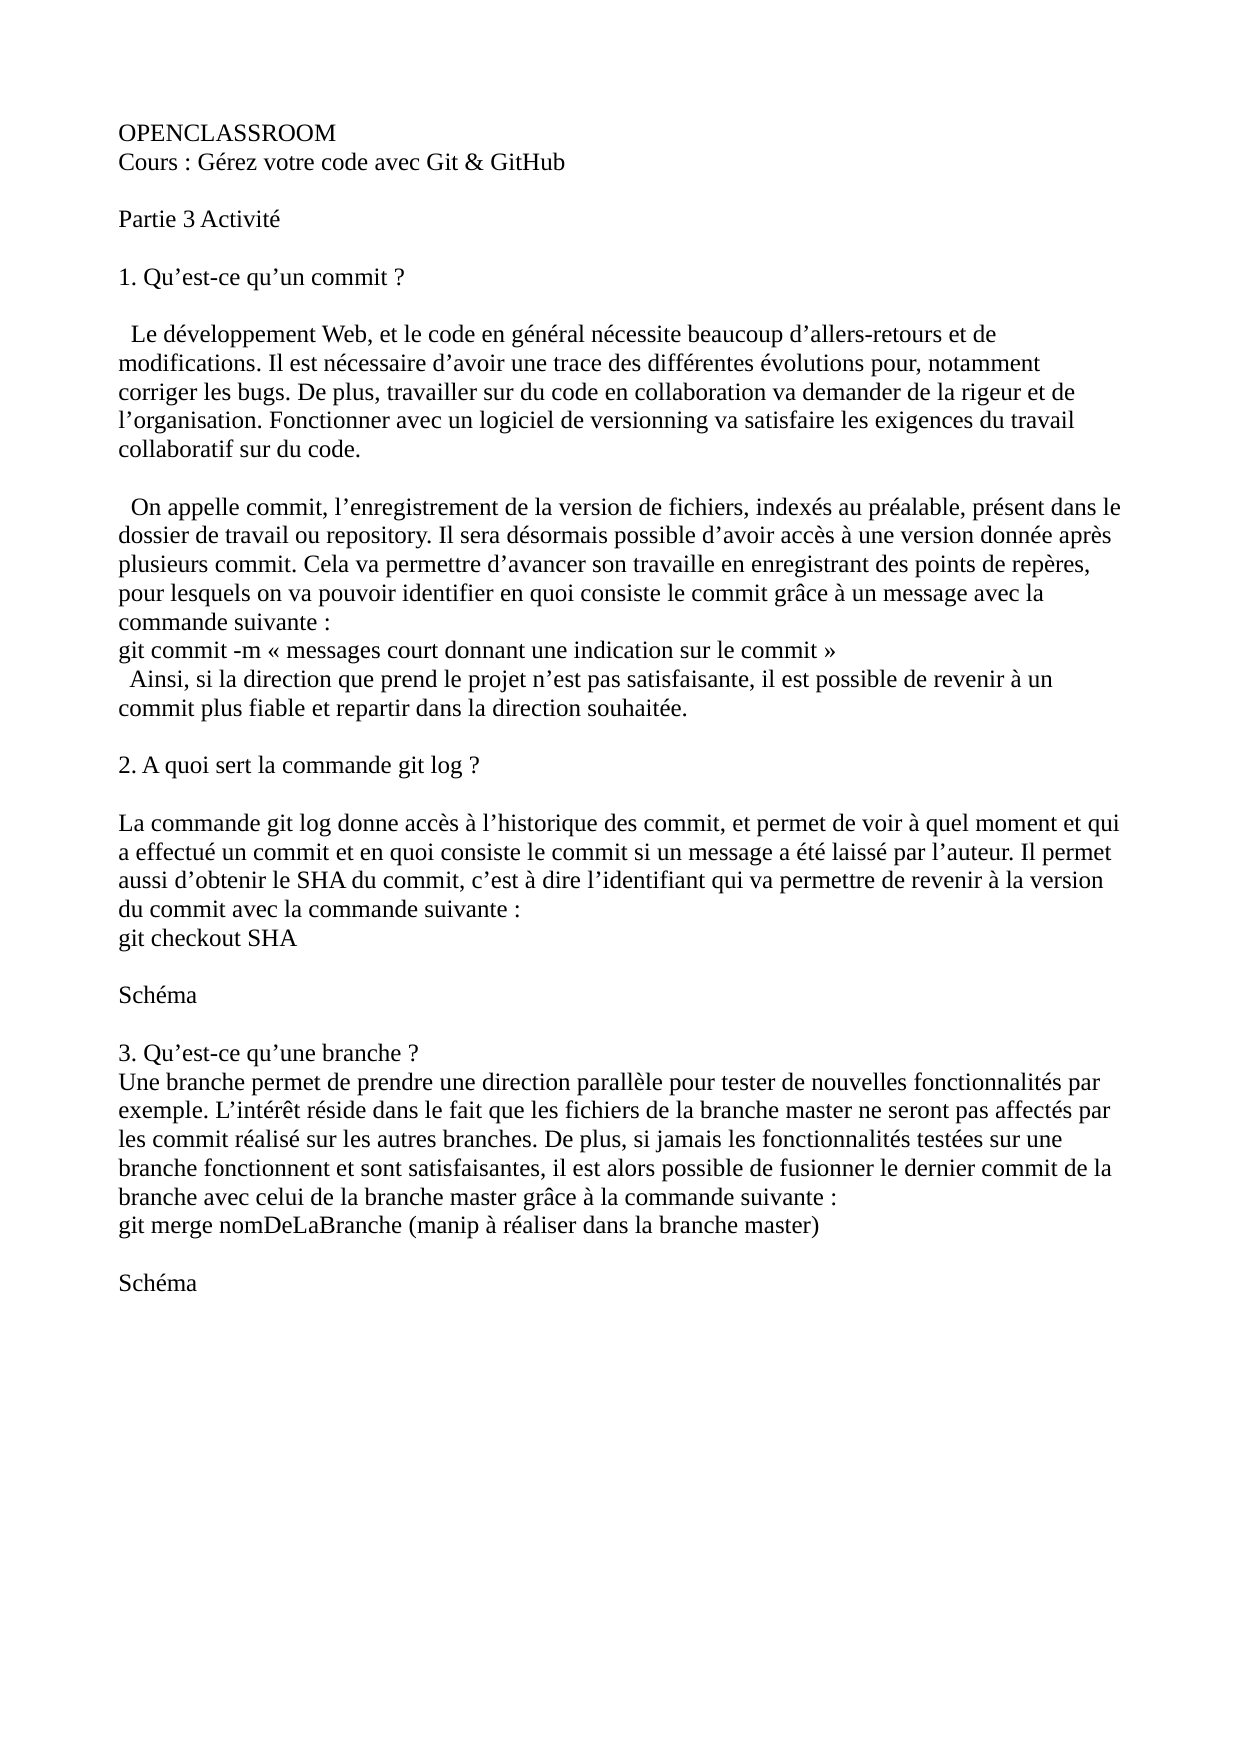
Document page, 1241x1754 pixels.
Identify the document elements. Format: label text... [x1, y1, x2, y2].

text Schéma [118, 1268, 1122, 1297]
text La commande git log donne accès à l’historique des commit, et permet de voir à quel moment et qui a effectué un commit et en quoi consiste le commit si un message a été laissé par l’auteur. Il permet aussi d’obtenir le SHA du commit, c’est à dire l’identifiant qui va permettre de revenir à la version du commit avec la commande suivante : [118, 808, 1122, 923]
text Le développement Web, et le code en général nécessite beaucoup d’allers-retours et de modifications. Il est nécessaire d’avoir une trace des différentes évolutions pour, notamment corriger les bugs. De plus, travailler sur du code en collaboration va demander de la rigeur et de l’organisation. Fonctionner avec un logiciel de versionning va satisfaire les exigences du travail collaboratif sur du code. [118, 319, 1122, 463]
text OPENCLASSROOM [118, 118, 1122, 147]
text On appelle commit, l’enregistrement de la version de fichiers, indexés au préalable, présent dans le dossier de travail ou repository. Il sera désormais possible d’avoir accès à une version donnée après plusieurs commit. Cela va permettre d’avancer son travaille en enregistrant des points de repères, pour lesquels on va pouvoir identifier en quoi consiste le commit grâce à un message avec la commande suivante : [118, 492, 1122, 636]
text 1. Qu’est-ce qu’un commit ? [118, 262, 1122, 291]
text Ainsi, si la direction que prend le projet n’est pas satisfaisante, il est possible de revenir à un commit plus fiable et repartir dans la direction souhaitée. [118, 664, 1122, 722]
text 3. Qu’est-ce qu’une branche ? [118, 1038, 1122, 1067]
text git commit -m « messages court donnant une indication sur le commit » [118, 636, 1122, 664]
text Cours : Gérez votre code avec Git & GitHub [118, 147, 1122, 176]
text Une branche permet de prendre une direction parallèle pour tester de nouvelles fonctionnalités par exemple. L’intérêt réside dans le fait que les fichiers de la branche master ne seront pas affectés par les commit réalisé sur les autres branches. De plus, si jamais les fonctionnalités testées sur une branche fonctionnent et sont satisfaisantes, il est alors possible de fusionner le dernier commit de la branche avec celui de la branche master grâce à la commande suivante : [118, 1067, 1122, 1211]
text Partie 3 Activité [118, 204, 1122, 233]
text Schéma [118, 981, 1122, 1009]
text git checkout SHA [118, 923, 1122, 952]
text 2. A quoi sert la commande git log ? [118, 751, 1122, 779]
text git merge nomDeLaBranche (manip à réaliser dans la branche master) [118, 1211, 1122, 1239]
